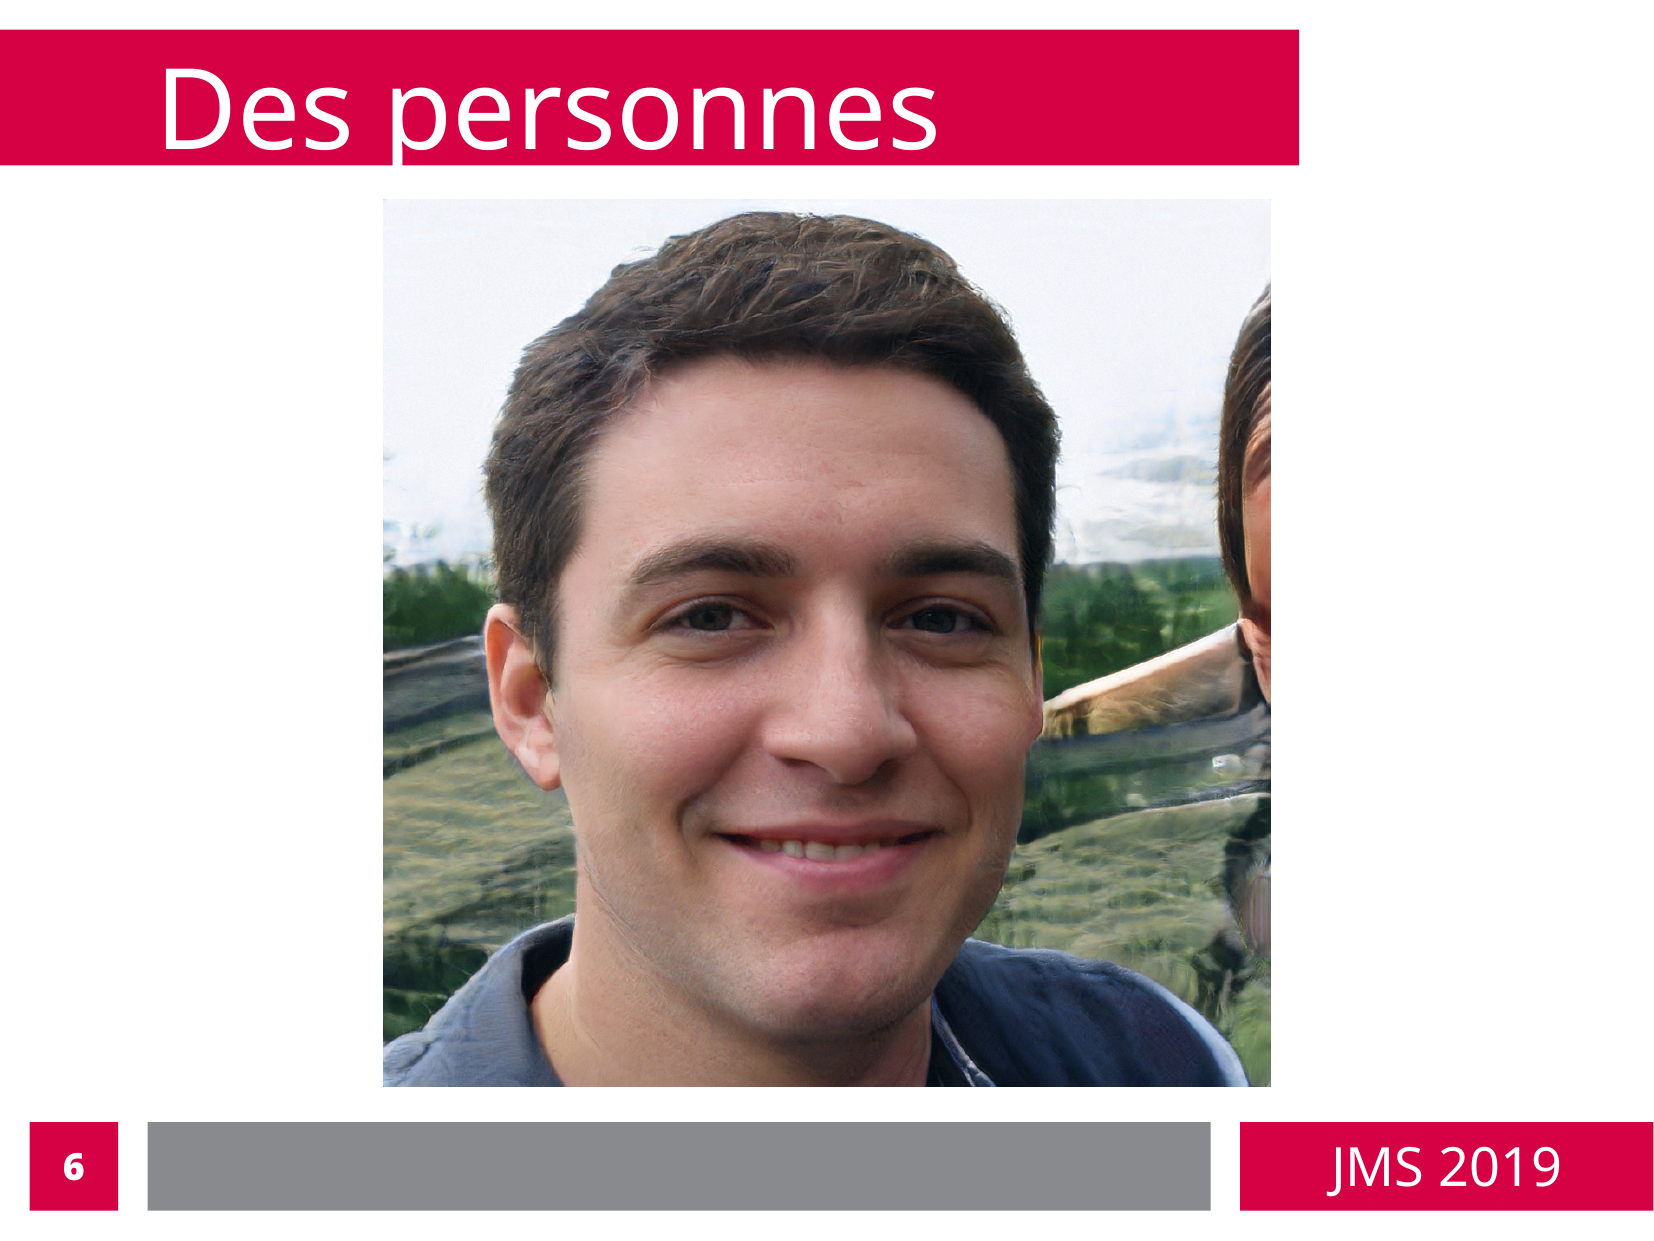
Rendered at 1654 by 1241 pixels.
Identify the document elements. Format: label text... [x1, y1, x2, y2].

picture [383, 199, 1271, 1087]
title Des personnes [0, 29, 1229, 178]
